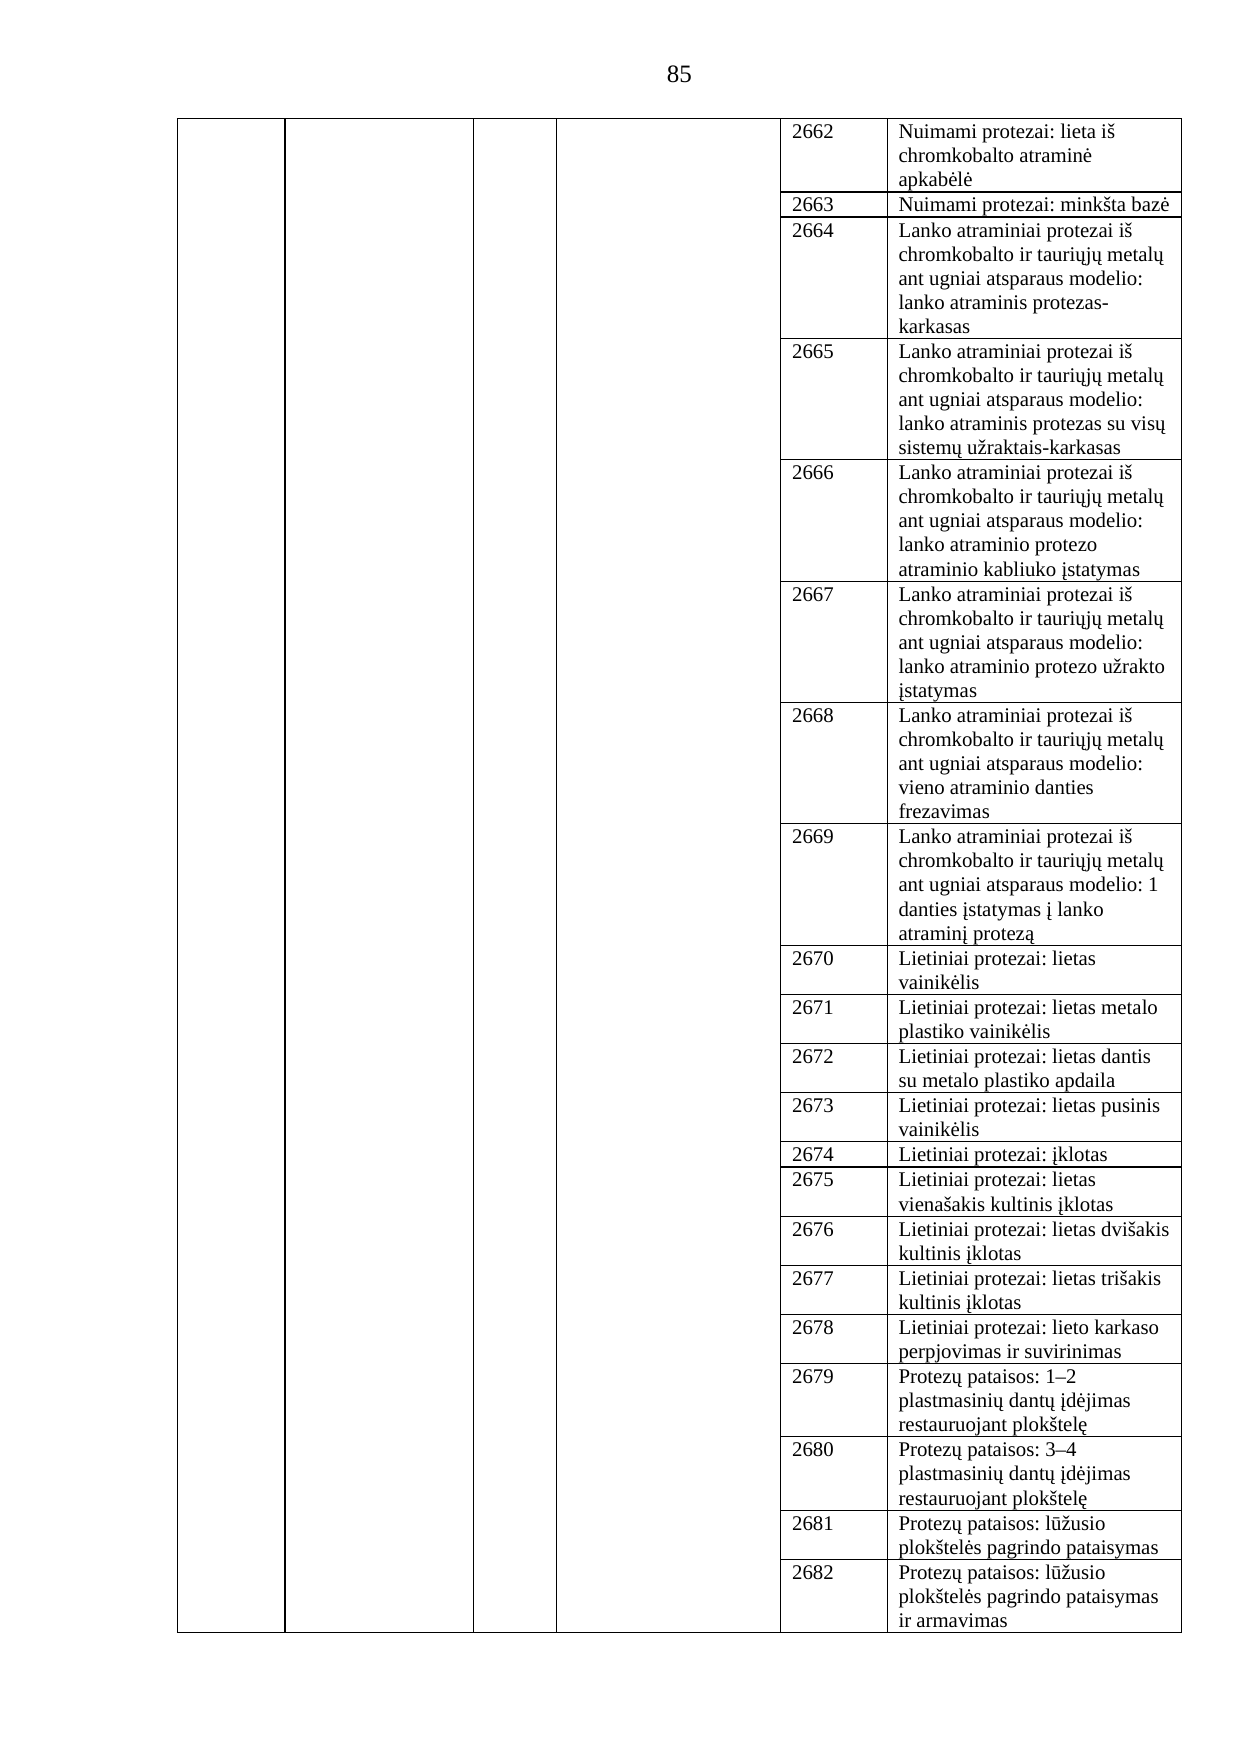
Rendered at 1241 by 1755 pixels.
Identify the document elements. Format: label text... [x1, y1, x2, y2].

table_cell [286, 119, 473, 1632]
table_cell Lietiniai protezai: lieto karkaso perpjovimas ir suvirinimas [888, 1315, 1181, 1363]
table_cell 2664 [781, 218, 887, 338]
table_cell Lanko atraminiai protezai iš chromkobalto ir tauriųjų metalų ant ugniai atsparaus modelio: vieno atraminio danties frezavimas [888, 703, 1181, 823]
table_cell 2680 [781, 1437, 887, 1509]
table_cell [474, 119, 556, 1632]
table_cell 2671 [781, 995, 887, 1043]
table_cell Lietiniai protezai: įklotas [888, 1142, 1181, 1166]
table_cell [178, 119, 284, 1632]
table_cell Lietiniai protezai: lietas vainikėlis [888, 946, 1181, 994]
table_cell Lietiniai protezai: lietas dvišakis kultinis įklotas [888, 1217, 1181, 1265]
table_cell 2679 [781, 1364, 887, 1436]
table_cell Nuimami protezai: minkšta bazė [888, 193, 1181, 216]
table_cell 2665 [781, 339, 887, 459]
table_cell Protezų pataisos: 3–4 plastmasinių dantų įdėjimas restauruojant plokštelę [888, 1437, 1181, 1509]
table_cell 2666 [781, 460, 887, 581]
table_cell Lanko atraminiai protezai iš chromkobalto ir tauriųjų metalų ant ugniai atsparaus modelio: lanko atraminis protezas-karkasas [888, 218, 1181, 338]
table_cell 2676 [781, 1217, 887, 1265]
table_cell 2672 [781, 1044, 887, 1092]
table_cell 2677 [781, 1266, 887, 1314]
table_cell 2668 [781, 703, 887, 823]
table_cell Lanko atraminiai protezai iš chromkobalto ir tauriųjų metalų ant ugniai atsparaus modelio: 1 danties įstatymas į lanko atraminį protezą [888, 824, 1181, 944]
table_cell Lietiniai protezai: lietas vienašakis kultinis įklotas [888, 1168, 1181, 1216]
table_cell 2669 [781, 824, 887, 944]
table_cell Protezų pataisos: lūžusio plokštelės pagrindo pataisymas ir armavimas [888, 1560, 1181, 1632]
table_cell Lanko atraminiai protezai iš chromkobalto ir tauriųjų metalų ant ugniai atsparaus modelio: lanko atraminio protezo atraminio kabliuko įstatymas [888, 460, 1181, 581]
table_cell 2678 [781, 1315, 887, 1363]
table_cell 2673 [781, 1093, 887, 1141]
table_cell 2663 [781, 193, 887, 216]
table_cell 2662 [781, 119, 887, 191]
table_cell Protezų pataisos: lūžusio plokštelės pagrindo pataisymas [888, 1511, 1181, 1559]
table_cell 2681 [781, 1511, 887, 1559]
table_cell Nuimami protezai: lieta iš chromkobalto atraminė apkabėlė [888, 119, 1181, 191]
table_cell Lanko atraminiai protezai iš chromkobalto ir tauriųjų metalų ant ugniai atsparaus modelio: lanko atraminio protezo užrakto įstatymas [888, 582, 1181, 702]
table_cell Lietiniai protezai: lietas metalo plastiko vainikėlis [888, 995, 1181, 1043]
table_cell Lanko atraminiai protezai iš chromkobalto ir tauriųjų metalų ant ugniai atsparaus modelio: lanko atraminis protezas su visų sistemų užraktais-karkasas [888, 339, 1181, 459]
table_cell 2670 [781, 946, 887, 994]
table_cell 2667 [781, 582, 887, 702]
table_cell 2682 [781, 1560, 887, 1632]
table_cell Lietiniai protezai: lietas pusinis vainikėlis [888, 1093, 1181, 1141]
table_cell 2675 [781, 1168, 887, 1216]
table_cell Lietiniai protezai: lietas trišakis kultinis įklotas [888, 1266, 1181, 1314]
table_cell Lietiniai protezai: lietas dantis su metalo plastiko apdaila [888, 1044, 1181, 1092]
table_cell [557, 119, 780, 1632]
table_cell 2674 [781, 1142, 887, 1166]
table_cell Protezų pataisos: 1–2 plastmasinių dantų įdėjimas restauruojant plokštelę [888, 1364, 1181, 1436]
